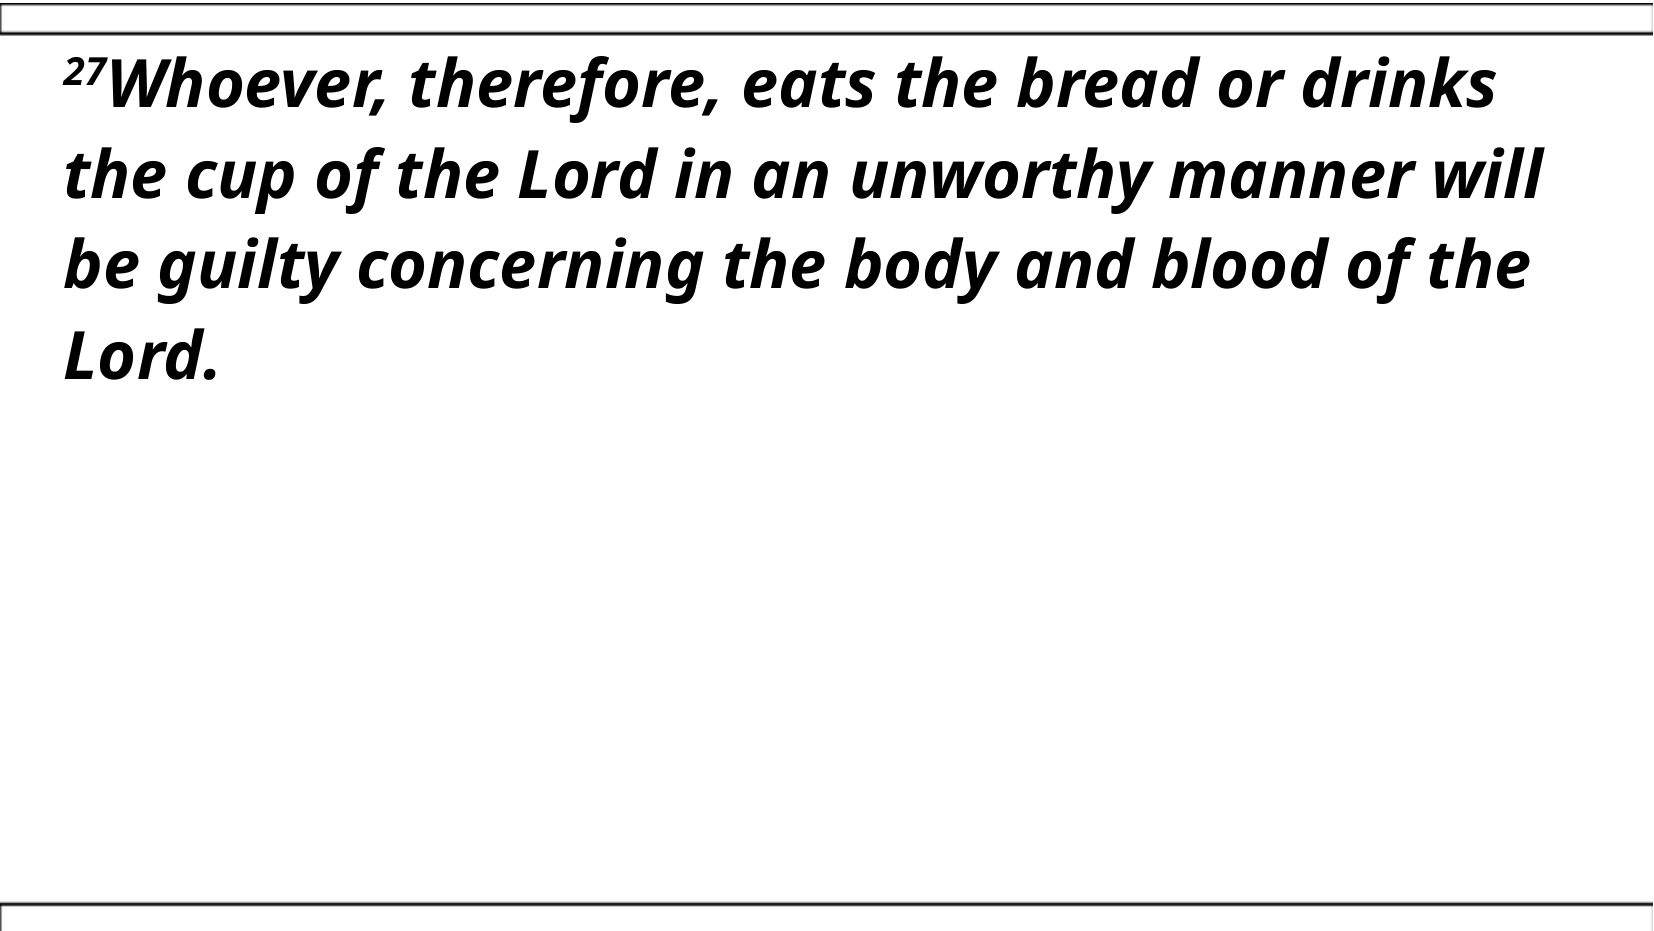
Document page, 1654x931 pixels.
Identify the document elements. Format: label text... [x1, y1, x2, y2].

picture [0, 3, 1653, 931]
text_box 27Whoever, therefore, eats the bread or drinks the cup of the Lord in an unworthy manner will be guilty concerning the body and blood of the Lord. [48, 28, 1608, 310]
